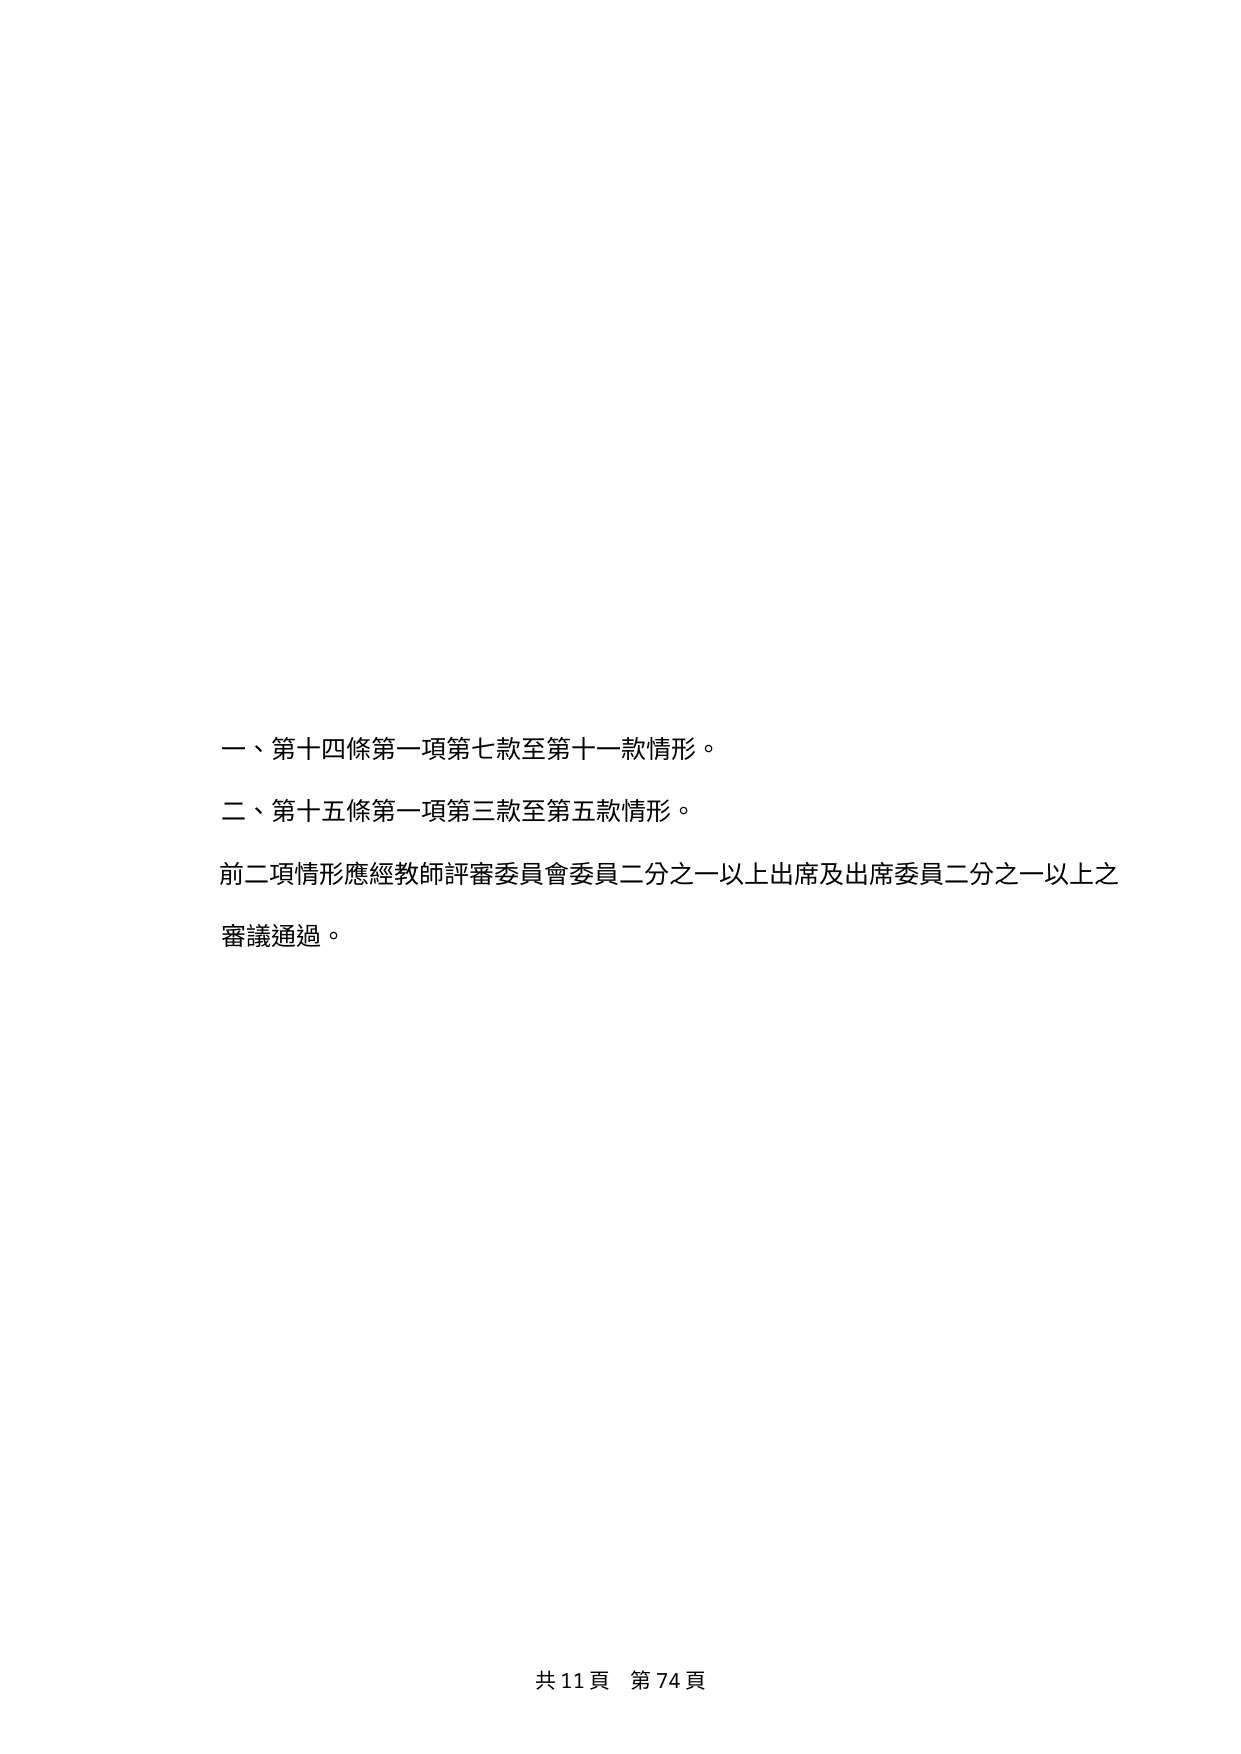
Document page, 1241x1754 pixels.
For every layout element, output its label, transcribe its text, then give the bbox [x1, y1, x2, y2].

text 一、第十四條第一項第七款至第十一款情形。 [118, 706, 1122, 768]
text 前二項情形應經教師評審委員會委員二分之一以上出席及出席委員二分之一以上之審議通過。 [219, 831, 1122, 956]
text 二、第十五條第一項第三款至第五款情形。 [118, 768, 1122, 831]
